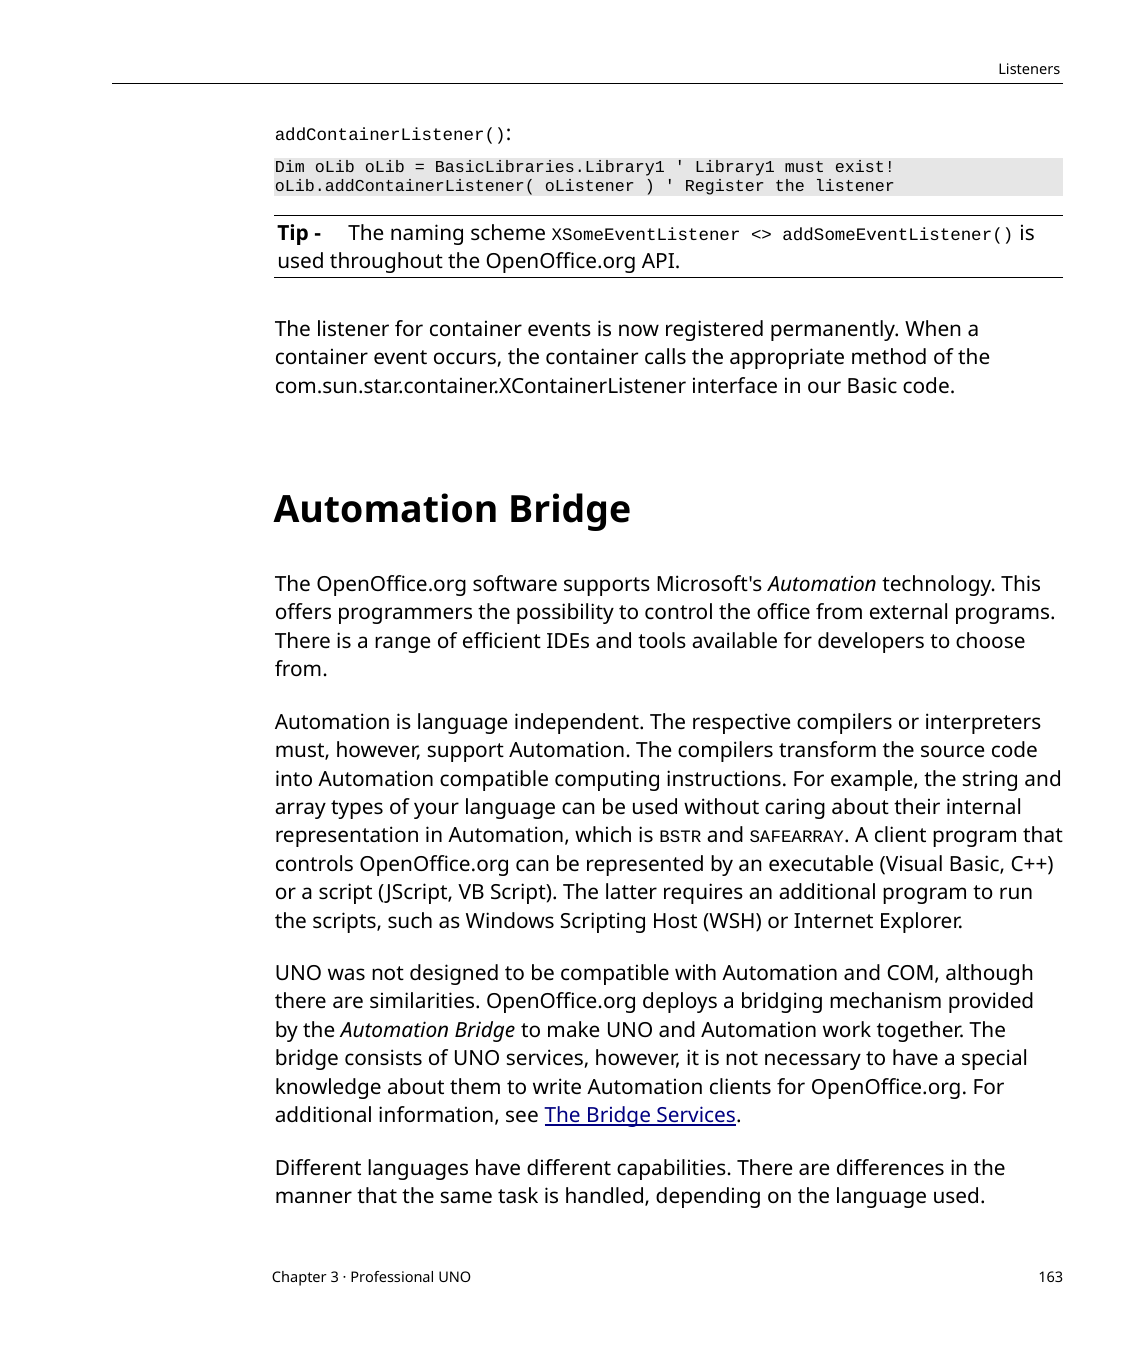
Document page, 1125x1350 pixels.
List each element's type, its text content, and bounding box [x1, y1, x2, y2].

list The naming scheme XSomeEventListener <> addSomeEventListener() is used throughout the OpenOffice.org API. [274, 216, 1063, 277]
text The OpenOffice.org software supports Microsoft's Automation technology. This offers programmers the possibility to control the office from external programs. There is a range of efficient IDEs and tools available for developers to choose from. [274, 569, 1063, 683]
text Automation is language independent. The respective compilers or interpreters must, however, support Automation. The compilers transform the source code into Automation compatible computing instructions. For example, the string and array types of your language can be used without caring about their internal representation in Automation, which is BSTR and SAFEARRAY. A client program that controls OpenOffice.org can be represented by an executable (Visual Basic, C++) or a script (JScript, VB Script). The latter requires an additional program to run the scripts, such as Windows Scripting Host (WSH) or Internet Explorer. [274, 707, 1063, 934]
text The listener for container events is now registered permanently. When a container event occurs, the container calls the appropriate method of the com.sun.star.container.XContainerListener interface in our Basic code. [274, 314, 1063, 399]
text UNO was not designed to be compatible with Automation and COM, although there are similarities. OpenOffice.org deploys a bridging mechanism provided by the Automation Bridge to make UNO and Automation work together. The bridge consists of UNO services, however, it is not necessary to have a special knowledge about them to write Automation clients for OpenOffice.org. For additional information, see The Bridge Services. [274, 958, 1063, 1129]
text Dim oLib oLib = BasicLibraries.Library1 ' Library1 must exist! oLib.addContainerListener( oListener ) ' Register the listener [274, 158, 1063, 196]
subtitle Automation Bridge [112, 482, 1063, 533]
text Different languages have different capabilities. There are differences in the manner that the same task is handled, depending on the language used. [274, 1153, 1063, 1210]
text addContainerListener(): [274, 118, 1063, 147]
